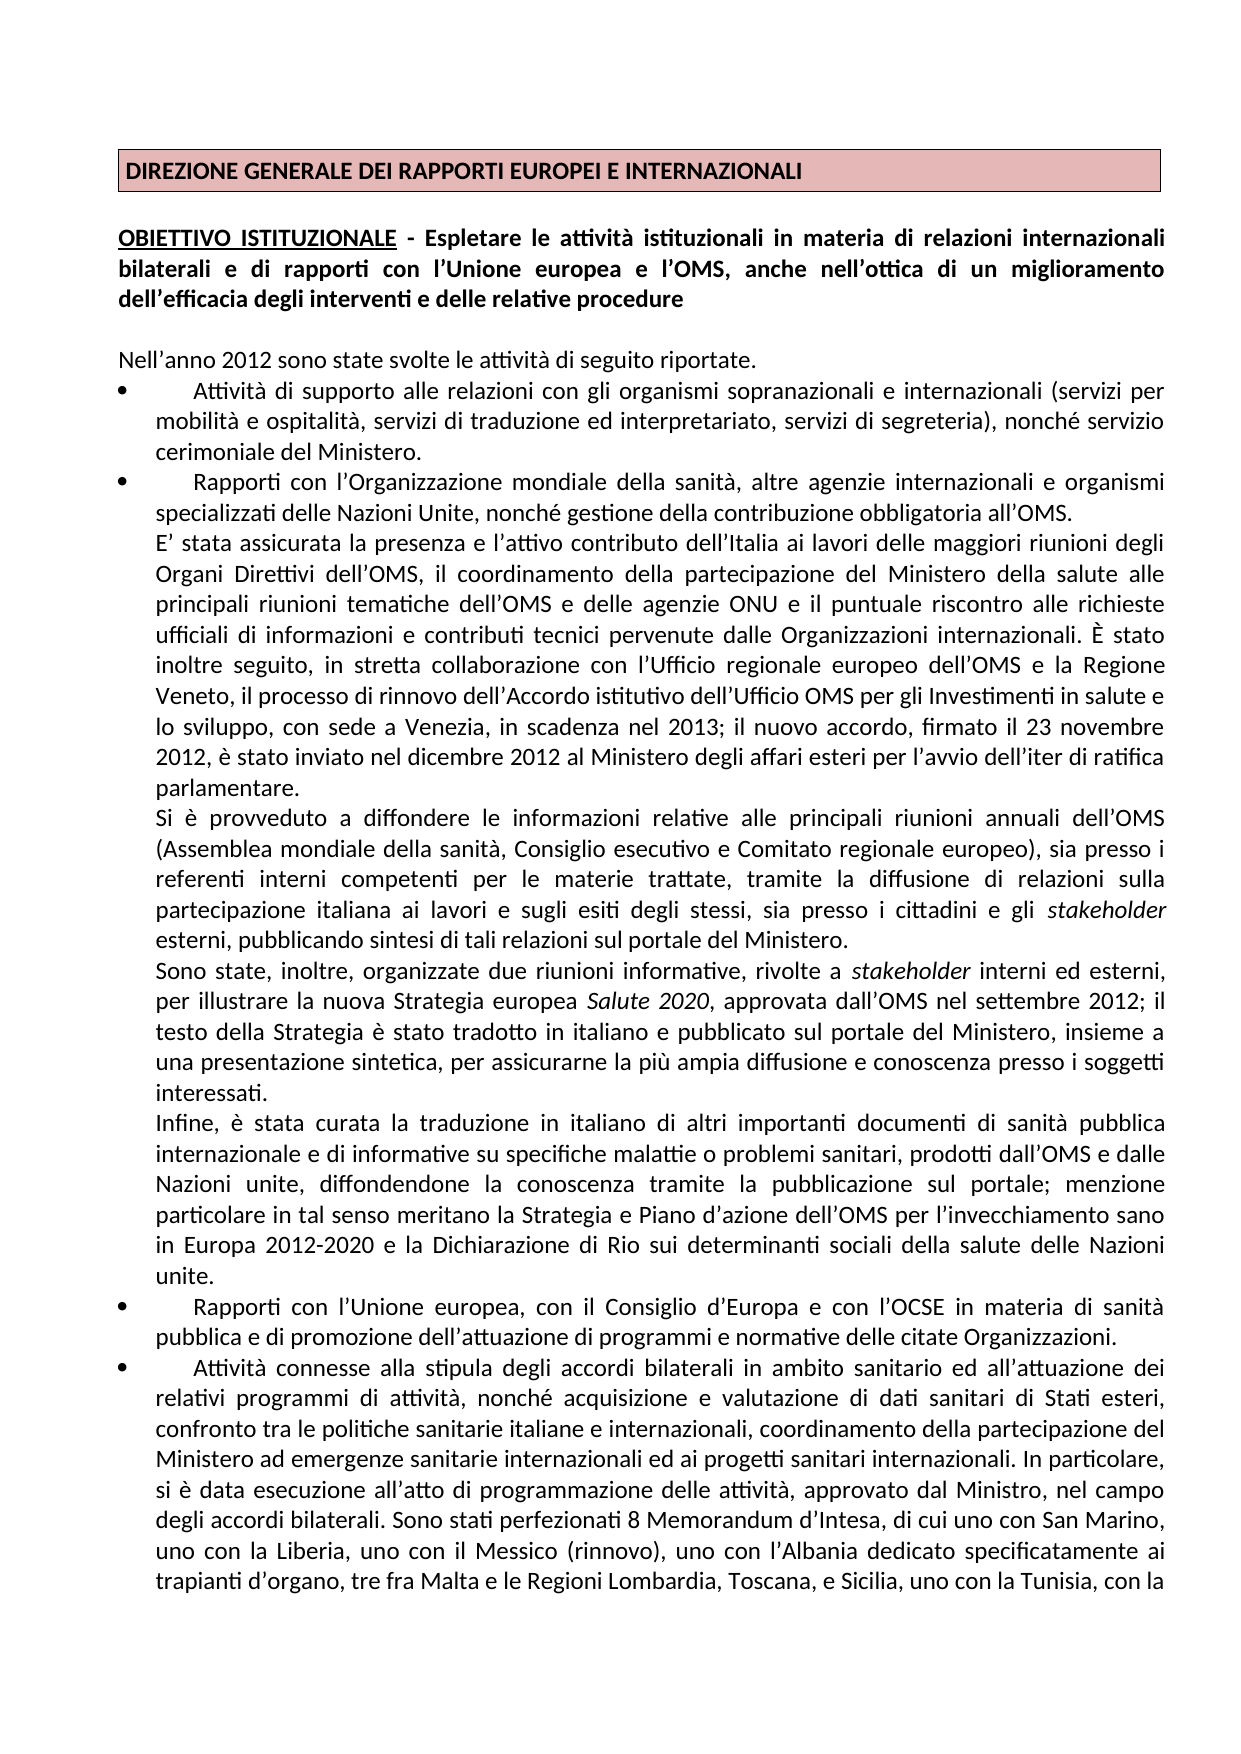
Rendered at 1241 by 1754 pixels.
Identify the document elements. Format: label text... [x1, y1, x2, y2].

list Rapporti con l’Organizzazione mondiale della sanità, altre agenzie internazionali e organismi specializzati delle Nazioni Unite, nonché gestione della contribuzione obbligatoria all’OMS. [118, 467, 1167, 528]
list Attività di supporto alle relazioni con gli organismi sopranazionali e internazionali (servizi per mobilità e ospitalità, servizi di traduzione ed interpretariato, servizi di segreteria), nonché servizio cerimoniale del Ministero. [118, 375, 1167, 467]
list Attività connesse alla stipula degli accordi bilaterali in ambito sanitario ed all’attuazione dei relativi programmi di attività, nonché acquisizione e valutazione di dati sanitari di Stati esteri, confronto tra le politiche sanitarie italiane e internazionali, coordinamento della partecipazione del Ministero ad emergenze sanitarie internazionali ed ai progetti sanitari internazionali. In particolare, si è data esecuzione all’atto di programmazione delle attività, approvato dal Ministro, nel campo degli accordi bilaterali. Sono stati perfezionati 8 Memorandum d’Intesa, di cui uno con San Marino, uno con la Liberia, uno con il Messico (rinnovo), uno con l’Albania dedicato specificatamente ai trapianti d’organo, tre fra Malta e le Regioni Lombardia, Toscana, e Sicilia, uno con la Tunisia, con la [118, 1352, 1167, 1596]
table_header DIREZIONE GENERALE DEI RAPPORTI EUROPEI E INTERNAZIONALI [119, 150, 1160, 191]
text Nell’anno 2012 sono state svolte le attività di seguito riportate. [118, 344, 1167, 375]
text Sono state, inoltre, organizzate due riunioni informative, rivolte a stakeholder interni ed esterni, per illustrare la nuova Strategia europea Salute 2020, approvata dall’OMS nel settembre 2012; il testo della Strategia è stato tradotto in italiano e pubblicato sul portale del Ministero, insieme a una presentazione sintetica, per assicurarne la più ampia diffusione e conoscenza presso i soggetti interessati. [155, 955, 1167, 1107]
text E’ stata assicurata la presenza e l’attivo contributo dell’Italia ai lavori delle maggiori riunioni degli Organi Direttivi dell’OMS, il coordinamento della partecipazione del Ministero della salute alle principali riunioni tematiche dell’OMS e delle agenzie ONU e il puntuale riscontro alle richieste ufficiali di informazioni e contributi tecnici pervenute dalle Organizzazioni internazionali. È stato inoltre seguito, in stretta collaborazione con l’Ufficio regionale europeo dell’OMS e la Regione Veneto, il processo di rinnovo dell’Accordo istitutivo dell’Ufficio OMS per gli Investimenti in salute e lo sviluppo, con sede a Venezia, in scadenza nel 2013; il nuovo accordo, firmato il 23 novembre 2012, è stato inviato nel dicembre 2012 al Ministero degli affari esteri per l’avvio dell’iter di ratifica parlamentare. [155, 528, 1167, 802]
list Rapporti con l’Unione europea, con il Consiglio d’Europa e con l’OCSE in materia di sanità pubblica e di promozione dell’attuazione di programmi e normative delle citate Organizzazioni. [118, 1291, 1167, 1352]
text OBIETTIVO ISTITUZIONALE - Espletare le attività istituzionali in materia di relazioni internazionali bilaterali e di rapporti con l’Unione europea e l’OMS, anche nell’ottica di un miglioramento dell’efficacia degli interventi e delle relative procedure [118, 222, 1167, 314]
text Infine, è stata curata la traduzione in italiano di altri importanti documenti di sanità pubblica internazionale e di informative su specifiche malattie o problemi sanitari, prodotti dall’OMS e dalle Nazioni unite, diffondendone la conoscenza tramite la pubblicazione sul portale; menzione particolare in tal senso meritano la Strategia e Piano d’azione dell’OMS per l’invecchiamento sano in Europa 2012-2020 e la Dichiarazione di Rio sui determinanti sociali della salute delle Nazioni unite. [155, 1107, 1167, 1291]
text Si è provveduto a diffondere le informazioni relative alle principali riunioni annuali dell’OMS (Assemblea mondiale della sanità, Consiglio esecutivo e Comitato regionale europeo), sia presso i referenti interni competenti per le materie trattate, tramite la diffusione di relazioni sulla partecipazione italiana ai lavori e sugli esiti degli stessi, sia presso i cittadini e gli stakeholder esterni, pubblicando sintesi di tali relazioni sul portale del Ministero. [155, 802, 1167, 955]
